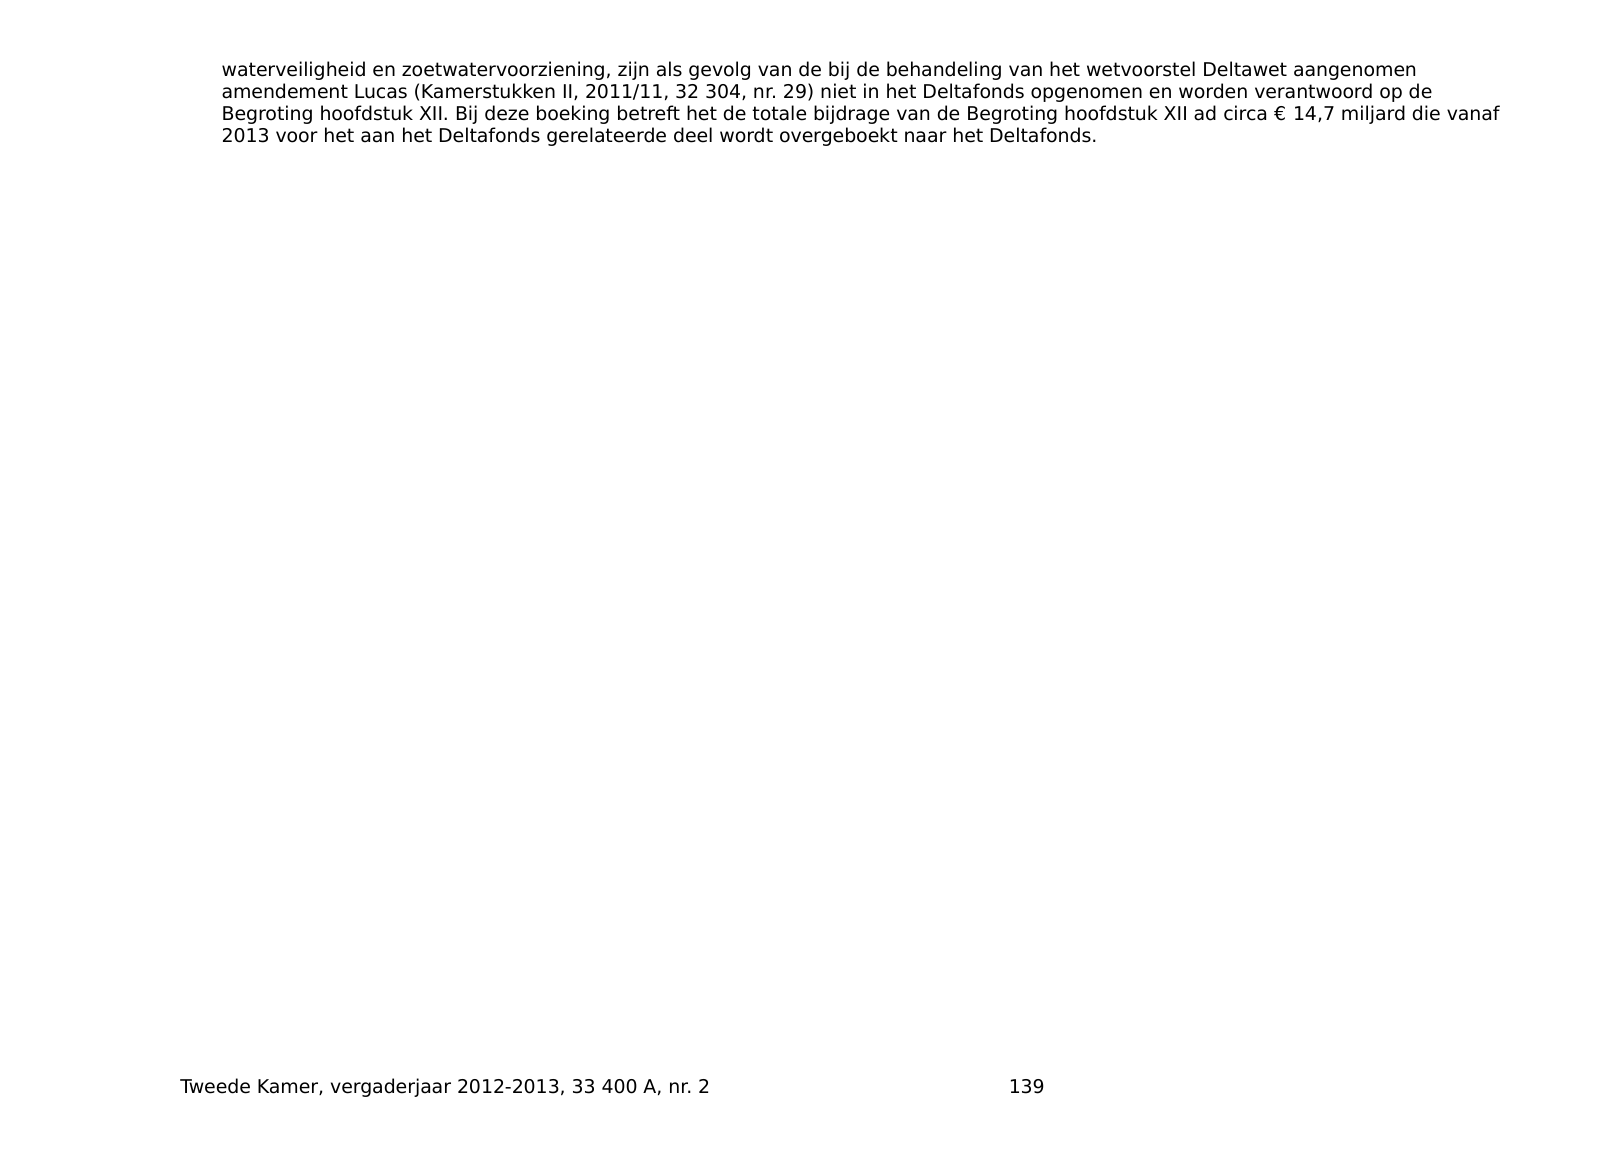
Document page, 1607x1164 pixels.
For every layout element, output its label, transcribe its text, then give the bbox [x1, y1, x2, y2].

text waterveiligheid en zoetwatervoorziening, zijn als gevolg van de bij de behandeling van het wetvoorstel Deltawet aangenomen amendement Lucas (Kamerstukken II, 2011/11, 32 304, nr. 29) niet in het Deltafonds opgenomen en worden verantwoord op de Begroting hoofdstuk XII. Bij deze boeking betreft het de totale bijdrage van de Begroting hoofdstuk XII ad circa € 14,7 miljard die vanaf 2013 voor het aan het Deltafonds gerelateerde deel wordt overgeboekt naar het Deltafonds. [180, 59, 1529, 147]
